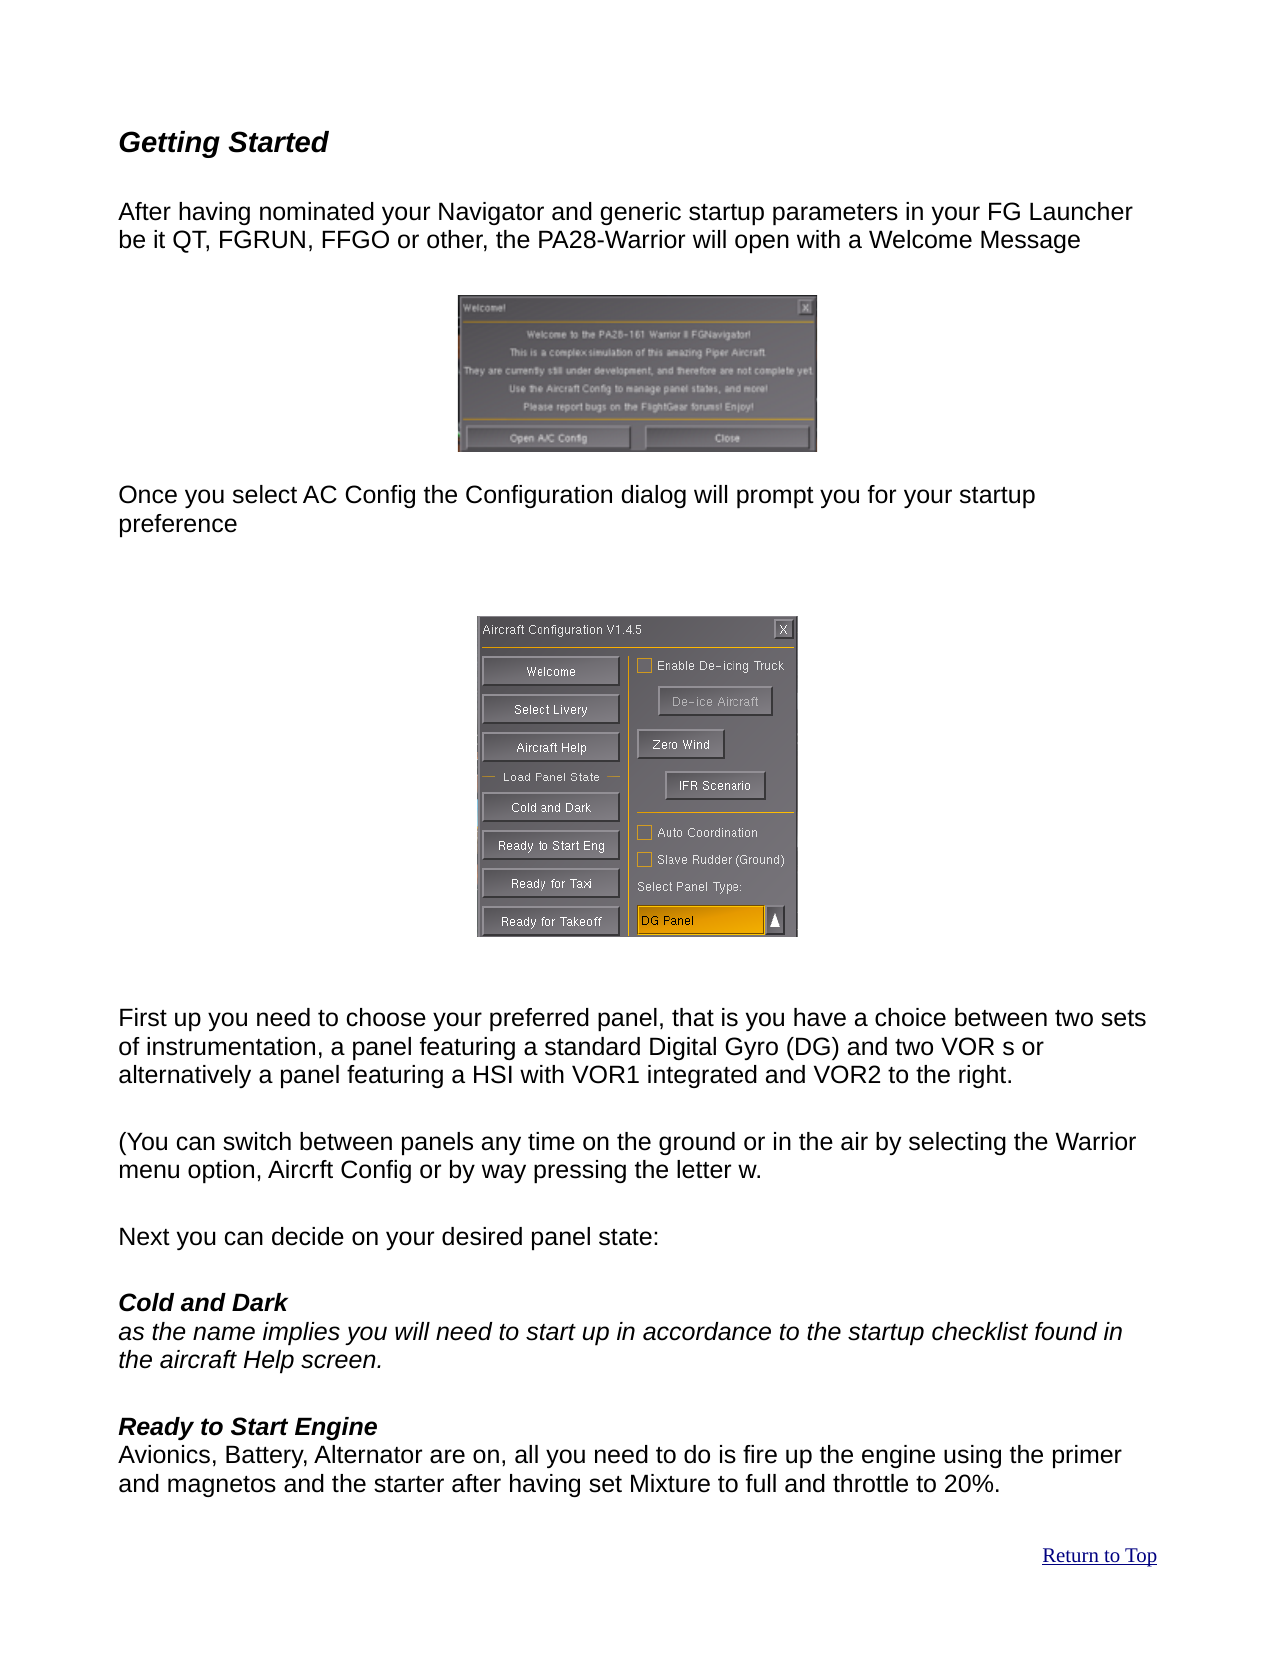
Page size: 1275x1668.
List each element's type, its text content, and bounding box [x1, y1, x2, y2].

text Once you select AC Config the Configuration dialog will prompt you for your startup preference [118, 452, 1157, 538]
picture [457, 295, 818, 452]
text Cold and Dark as the name implies you will need to start up in accordance to the startup checklist found in the aircraft Help screen. [118, 1288, 1157, 1374]
text Next you can decide on your desired panel state: [118, 1222, 1157, 1251]
text (You can switch between panels any time on the ground or in the air by selecting the Warrior menu option, Aircrft Config or by way pressing the letter w. [118, 1127, 1157, 1184]
subtitle Getting Started [118, 125, 1157, 159]
text Ready to Start Engine Avionics, Battery, Alternator are on, all you need to do is fire up the engine using the primer and magnetos and the starter after having set Mixture to full and throttle to 20%. [118, 1412, 1157, 1498]
picture [477, 616, 798, 937]
text After having nominated your Navigator and generic startup parameters in your FG Launcher be it QT, FGRUN, FFGO or other, the PA28-Warrior will open with a Welcome Message [118, 196, 1157, 283]
text First up you need to choose your preferred panel, that is you have a choice between two sets of instrumentation, a panel featuring a standard Digital Gyro (DG) and two VOR s or alternatively a panel featuring a HSI with VOR1 integrated and VOR2 to the right. [118, 1003, 1157, 1089]
